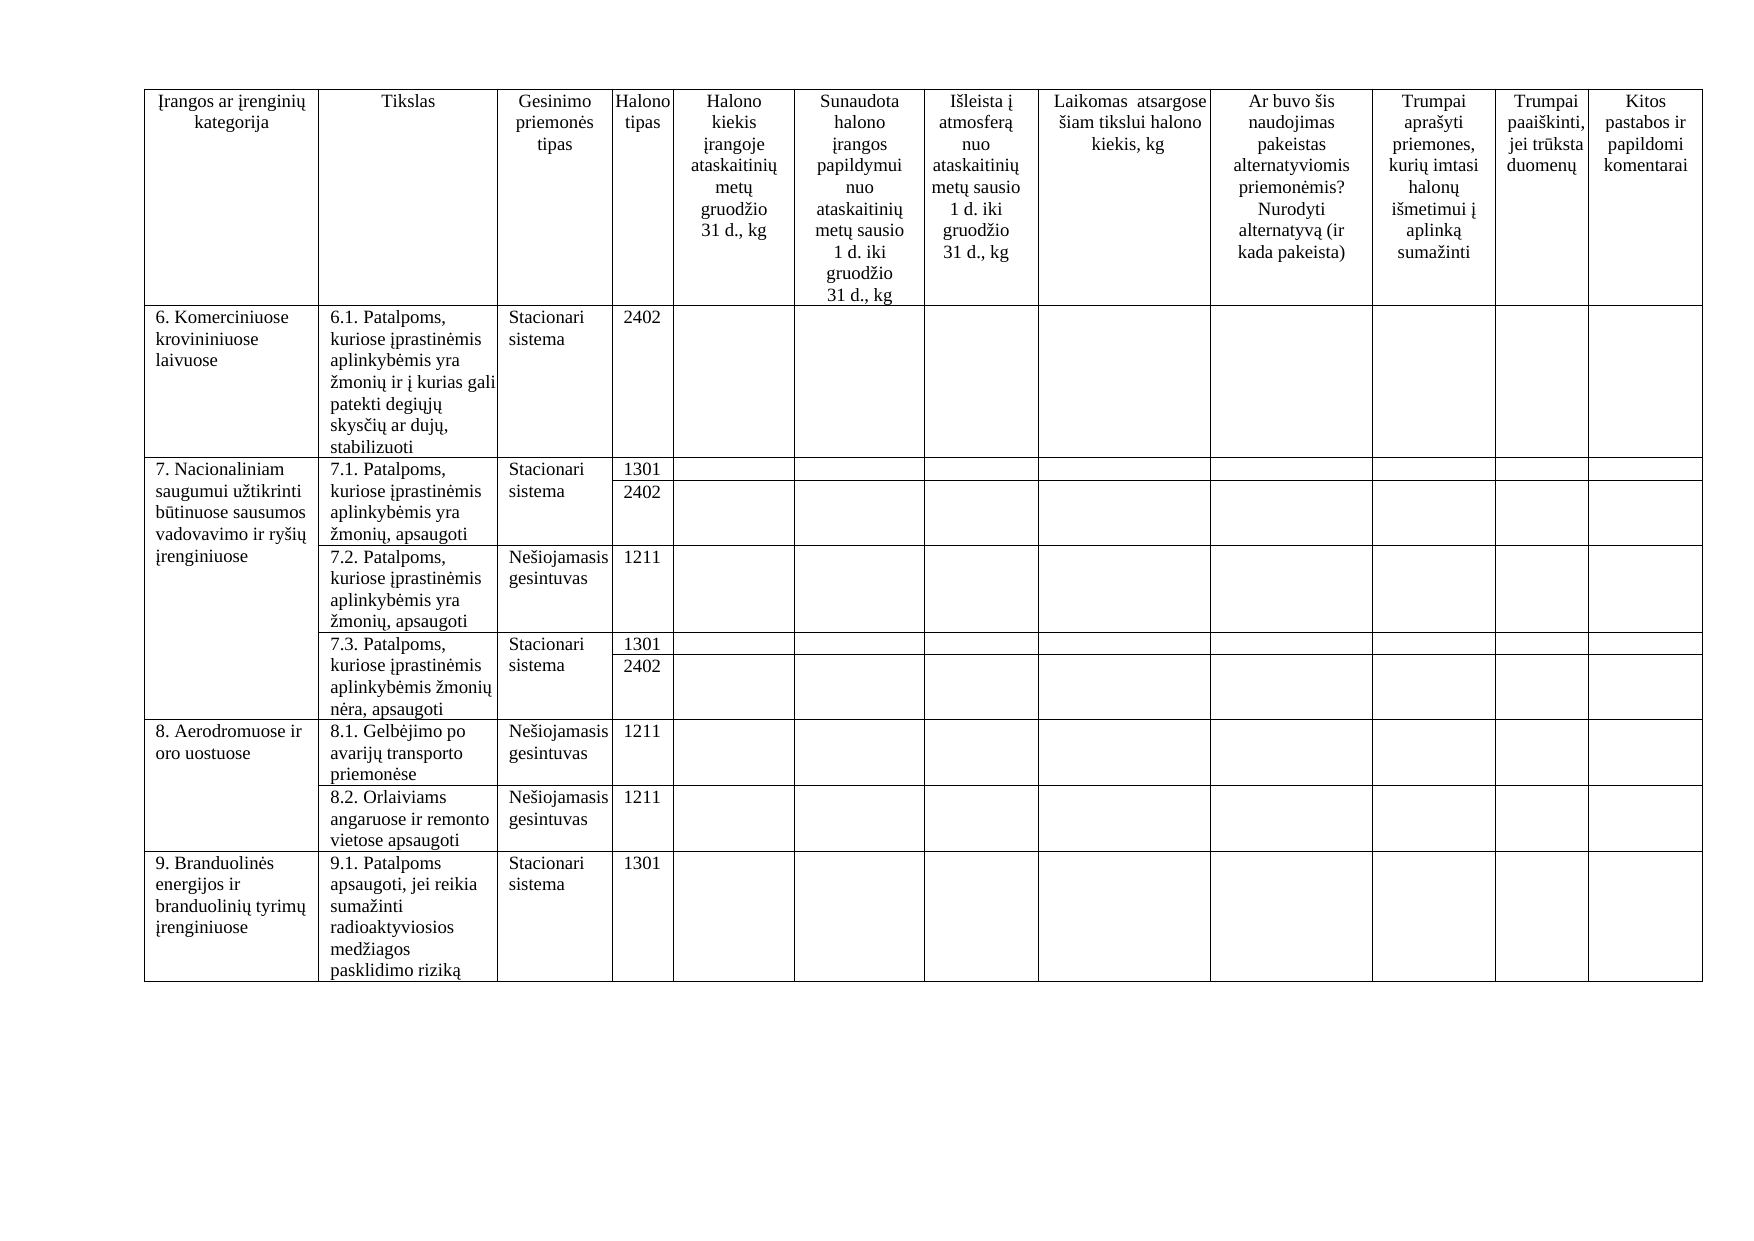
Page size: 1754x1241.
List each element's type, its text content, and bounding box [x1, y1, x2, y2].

table_cell [1496, 633, 1588, 654]
table_cell [1589, 546, 1702, 632]
table_cell 7.1. Patalpoms, kuriose įprastinėmis aplinkybėmis yra žmonių, apsaugoti [319, 458, 497, 544]
table_header Įrangos ar įrenginių kategorija [145, 90, 318, 305]
table_cell [1373, 655, 1495, 719]
table_cell [925, 786, 1038, 851]
table_cell [795, 720, 924, 785]
table_cell 9. Branduolinės energijos ir branduolinių tyrimų įrenginiuose [145, 852, 318, 981]
table_header Kitos pastabos ir papildomi komentarai [1589, 90, 1702, 305]
table_cell [925, 633, 1038, 654]
table_cell [1373, 546, 1495, 632]
table_cell [1589, 458, 1702, 480]
table_cell 1301 [613, 852, 673, 981]
table_cell 8.2. Orlaiviams angaruose ir remonto vietose apsaugoti [319, 786, 497, 851]
table_cell [1211, 458, 1372, 480]
table_cell [1373, 852, 1495, 981]
table_cell [1589, 852, 1702, 981]
table_cell 1211 [613, 720, 673, 785]
table_cell [1373, 633, 1495, 654]
table_cell [795, 546, 924, 632]
table_cell 8.1. Gelbėjimo po avarijų transporto priemonėse [319, 720, 497, 785]
table_cell 1301 [613, 633, 673, 654]
table_cell Nešiojamasis gesintuvas [498, 720, 612, 785]
table_cell [1373, 720, 1495, 785]
table_cell 6. Komerciniuose krovininiuose laivuose [145, 306, 318, 457]
table_cell [1589, 786, 1702, 851]
table_cell 9.1. Patalpoms apsaugoti, jei reikia sumažinti radioaktyviosios medžiagos pasklidimo riziką [319, 852, 497, 981]
table_cell [1496, 458, 1588, 480]
table_cell [674, 546, 794, 632]
table_cell [1039, 633, 1210, 654]
table_cell Nešiojamasis gesintuvas [498, 546, 612, 632]
table_cell [1039, 720, 1210, 785]
table_cell Stacionari sistema [498, 306, 612, 457]
table_cell [1496, 481, 1588, 544]
table_cell Nešiojamasis gesintuvas [498, 786, 612, 851]
table_header Tikslas [319, 90, 497, 305]
table_cell 1211 [613, 786, 673, 851]
table_cell [925, 481, 1038, 544]
table_cell [925, 655, 1038, 719]
table_header Halono kiekis įrangoje ataskaitinių metų gruodžio 31 d., kg [674, 90, 794, 305]
table_cell [1496, 306, 1588, 457]
table_cell 2402 [613, 481, 673, 544]
table_cell [1211, 306, 1372, 457]
table_cell 7.2. Patalpoms, kuriose įprastinėmis aplinkybėmis yra žmonių, apsaugoti [319, 546, 497, 632]
table_cell 1211 [613, 546, 673, 632]
table_cell [1496, 852, 1588, 981]
table_cell Stacionari sistema [498, 633, 612, 719]
table_cell [795, 655, 924, 719]
table_cell [674, 306, 794, 457]
table_cell Stacionari sistema [498, 852, 612, 981]
table_cell [795, 633, 924, 654]
table_cell [1039, 458, 1210, 480]
table_header Išleista į atmosferą nuo ataskaitinių metų sausio 1 d. iki gruodžio 31 d., kg [925, 90, 1038, 305]
table_cell [1373, 786, 1495, 851]
table_cell [1589, 655, 1702, 719]
table_cell [1211, 720, 1372, 785]
table_cell [1211, 852, 1372, 981]
table_cell [1211, 546, 1372, 632]
table_cell [674, 720, 794, 785]
table_cell 1301 [613, 458, 673, 480]
table_cell [674, 481, 794, 544]
table_cell [795, 481, 924, 544]
table_header Ar buvo šis naudojimas pakeistas alternatyviomis priemonėmis? Nurodyti alternatyvą (ir kada pakeista) [1211, 90, 1372, 305]
table_cell [925, 458, 1038, 480]
table_cell [795, 786, 924, 851]
table_cell [1589, 633, 1702, 654]
table_cell [674, 655, 794, 719]
table_cell 7. Nacionaliniam saugumui užtikrinti būtinuose sausumos vadovavimo ir ryšių įrenginiuose [145, 458, 318, 719]
table_cell [925, 546, 1038, 632]
table_cell [1373, 306, 1495, 457]
table_header Gesinimo priemonės tipas [498, 90, 612, 305]
table_cell [1039, 655, 1210, 719]
table_cell [1496, 546, 1588, 632]
table_cell [1039, 852, 1210, 981]
table_cell [1039, 786, 1210, 851]
table_cell [674, 852, 794, 981]
table_cell 7.3. Patalpoms, kuriose įprastinėmis aplinkybėmis žmonių nėra, apsaugoti [319, 633, 497, 719]
table_cell [795, 306, 924, 457]
table_cell [1373, 481, 1495, 544]
table_cell [1589, 306, 1702, 457]
table_header Halono tipas [613, 90, 673, 305]
table_cell [925, 306, 1038, 457]
table_cell [1373, 458, 1495, 480]
table_cell 8. Aerodromuose ir oro uostuose [145, 720, 318, 851]
table_cell [1211, 633, 1372, 654]
table_cell [1039, 481, 1210, 544]
table_cell [1496, 786, 1588, 851]
table_cell [1496, 655, 1588, 719]
table_header Trumpai aprašyti priemones, kurių imtasi halonų išmetimui į aplinką sumažinti [1373, 90, 1495, 305]
table_cell [1211, 786, 1372, 851]
table_cell [925, 720, 1038, 785]
table_cell Stacionari sistema [498, 458, 612, 544]
table_cell [674, 633, 794, 654]
table_cell [1211, 655, 1372, 719]
table_cell [795, 852, 924, 981]
table_cell [1211, 481, 1372, 544]
table_cell [1589, 720, 1702, 785]
table_cell [1039, 306, 1210, 457]
table_cell [674, 458, 794, 480]
table_cell [1496, 720, 1588, 785]
table_header Sunaudota halono įrangos papildymui nuo ataskaitinių metų sausio 1 d. iki gruodžio 31 d., kg [795, 90, 924, 305]
table_cell [1039, 546, 1210, 632]
table_cell [674, 786, 794, 851]
table_cell 2402 [613, 306, 673, 457]
table_cell [795, 458, 924, 480]
table_header Trumpai paaiškinti, jei trūksta duomenų [1496, 90, 1588, 305]
table_cell [925, 852, 1038, 981]
table_cell [1589, 481, 1702, 544]
table_cell 2402 [613, 655, 673, 719]
table_cell 6.1. Patalpoms, kuriose įprastinėmis aplinkybėmis yra žmonių ir į kurias gali patekti degiųjų skysčių ar dujų, stabilizuoti [319, 306, 497, 457]
table_header Laikomas atsargose šiam tikslui halono kiekis, kg [1039, 90, 1210, 305]
